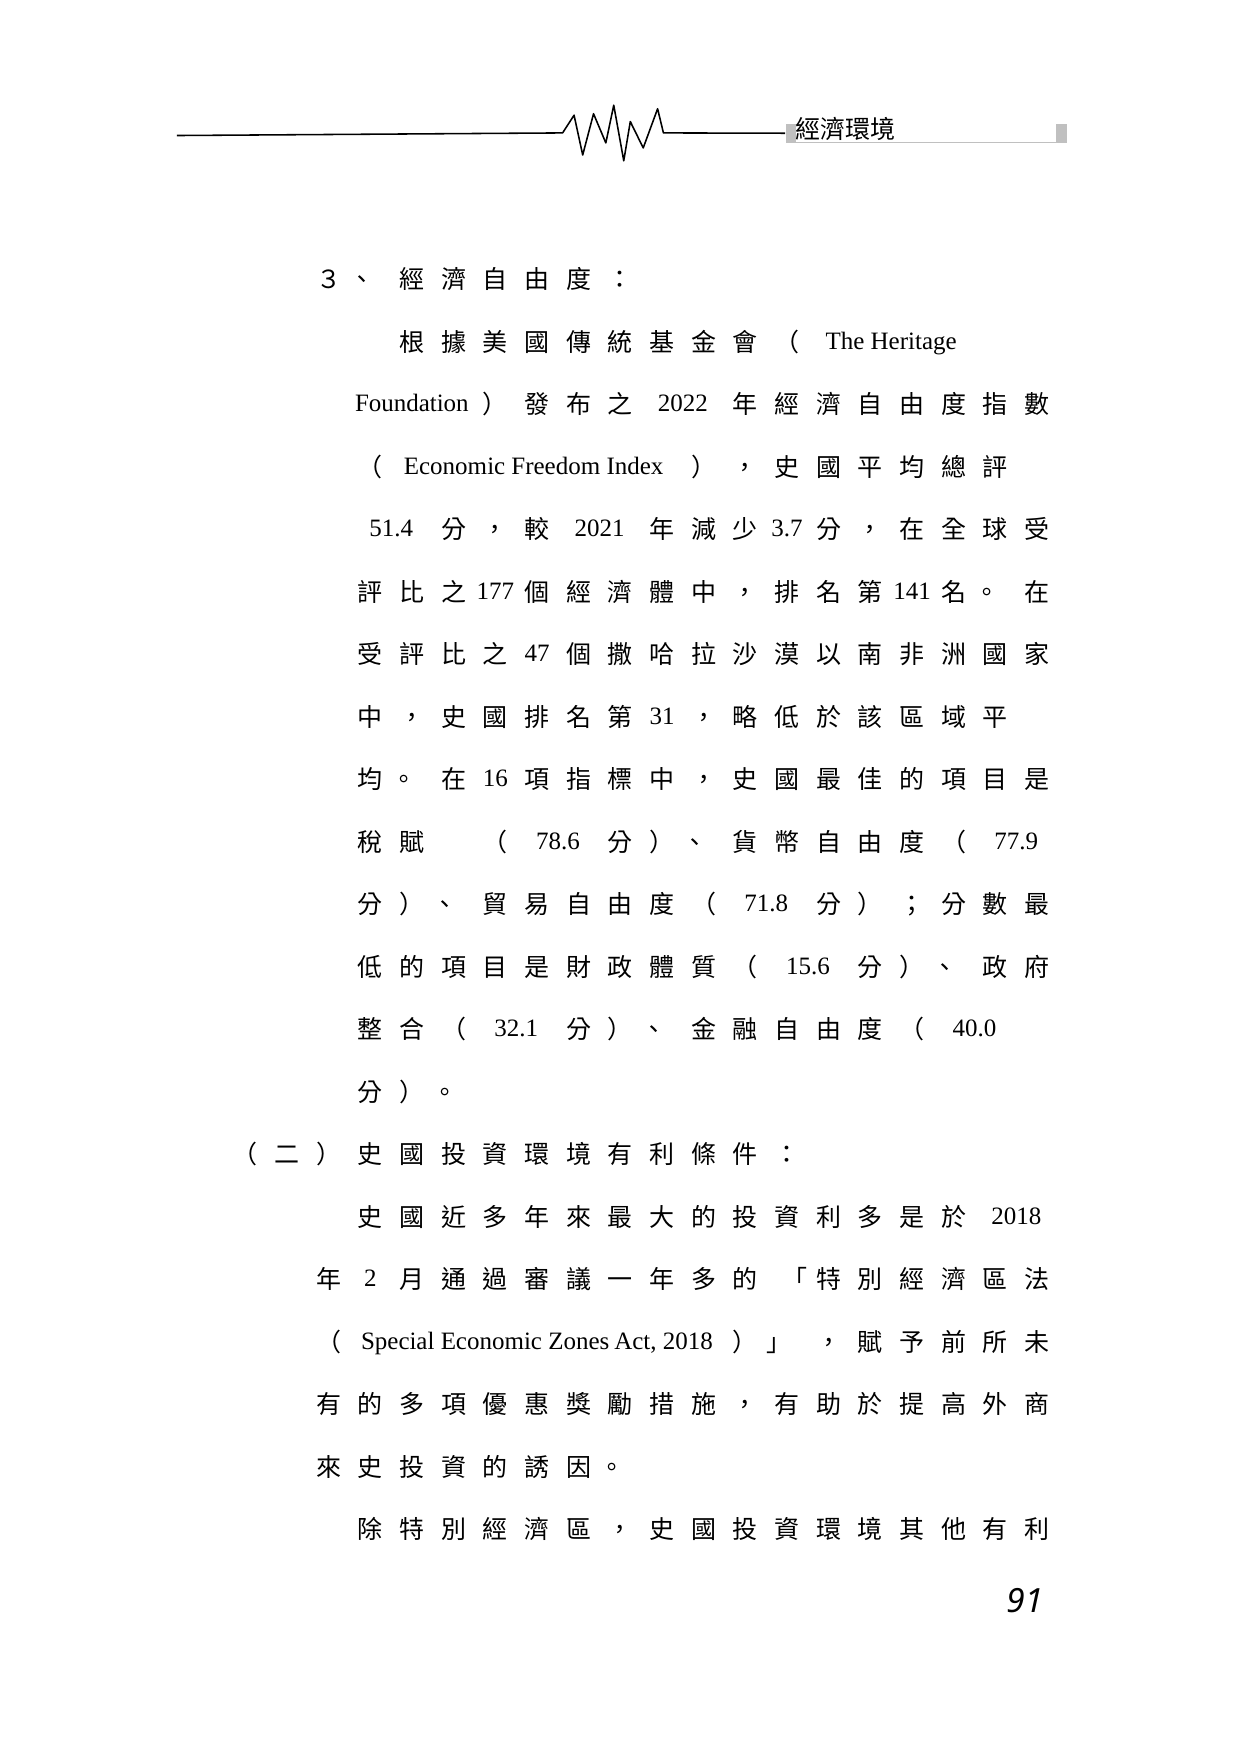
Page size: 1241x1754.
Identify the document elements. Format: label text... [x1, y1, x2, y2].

text 除特別經濟區，史國投資環境其他有利 [281, 1486, 1058, 1549]
text ３、經濟自由度： [281, 236, 1058, 299]
text 根據美國傳統基金會（The Heritage Foundation）發布之2022年經濟自由度指數（Economic Freedom Index ），史國平均總評51.4分，較2021年減少3.7分，在全球受評比之177個經濟體中，排名第141名。在受評比之47個撒哈拉沙漠以南非洲國家中，史國排名第31，略低於該區域平均。在16項指標中，史國最佳的項目是稅賦 （78.6分）、貨幣自由度（77.9分）、貿易自由度（71.8分）；分數最低的項目是財政體質（15.6分）、政府整合（32.1分）、金融自由度（40.0分）。 [330, 299, 1058, 1111]
text （二）史國投資環境有利條件： [207, 1111, 1058, 1174]
text 史國近多年來最大的投資利多是於2018年2月通過審議一年多的「特別經濟區法（Special Economic Zones Act, 2018）」，賦予前所未有的多項優惠獎勵措施，有助於提高外商來史投資的誘因。 [281, 1174, 1058, 1486]
